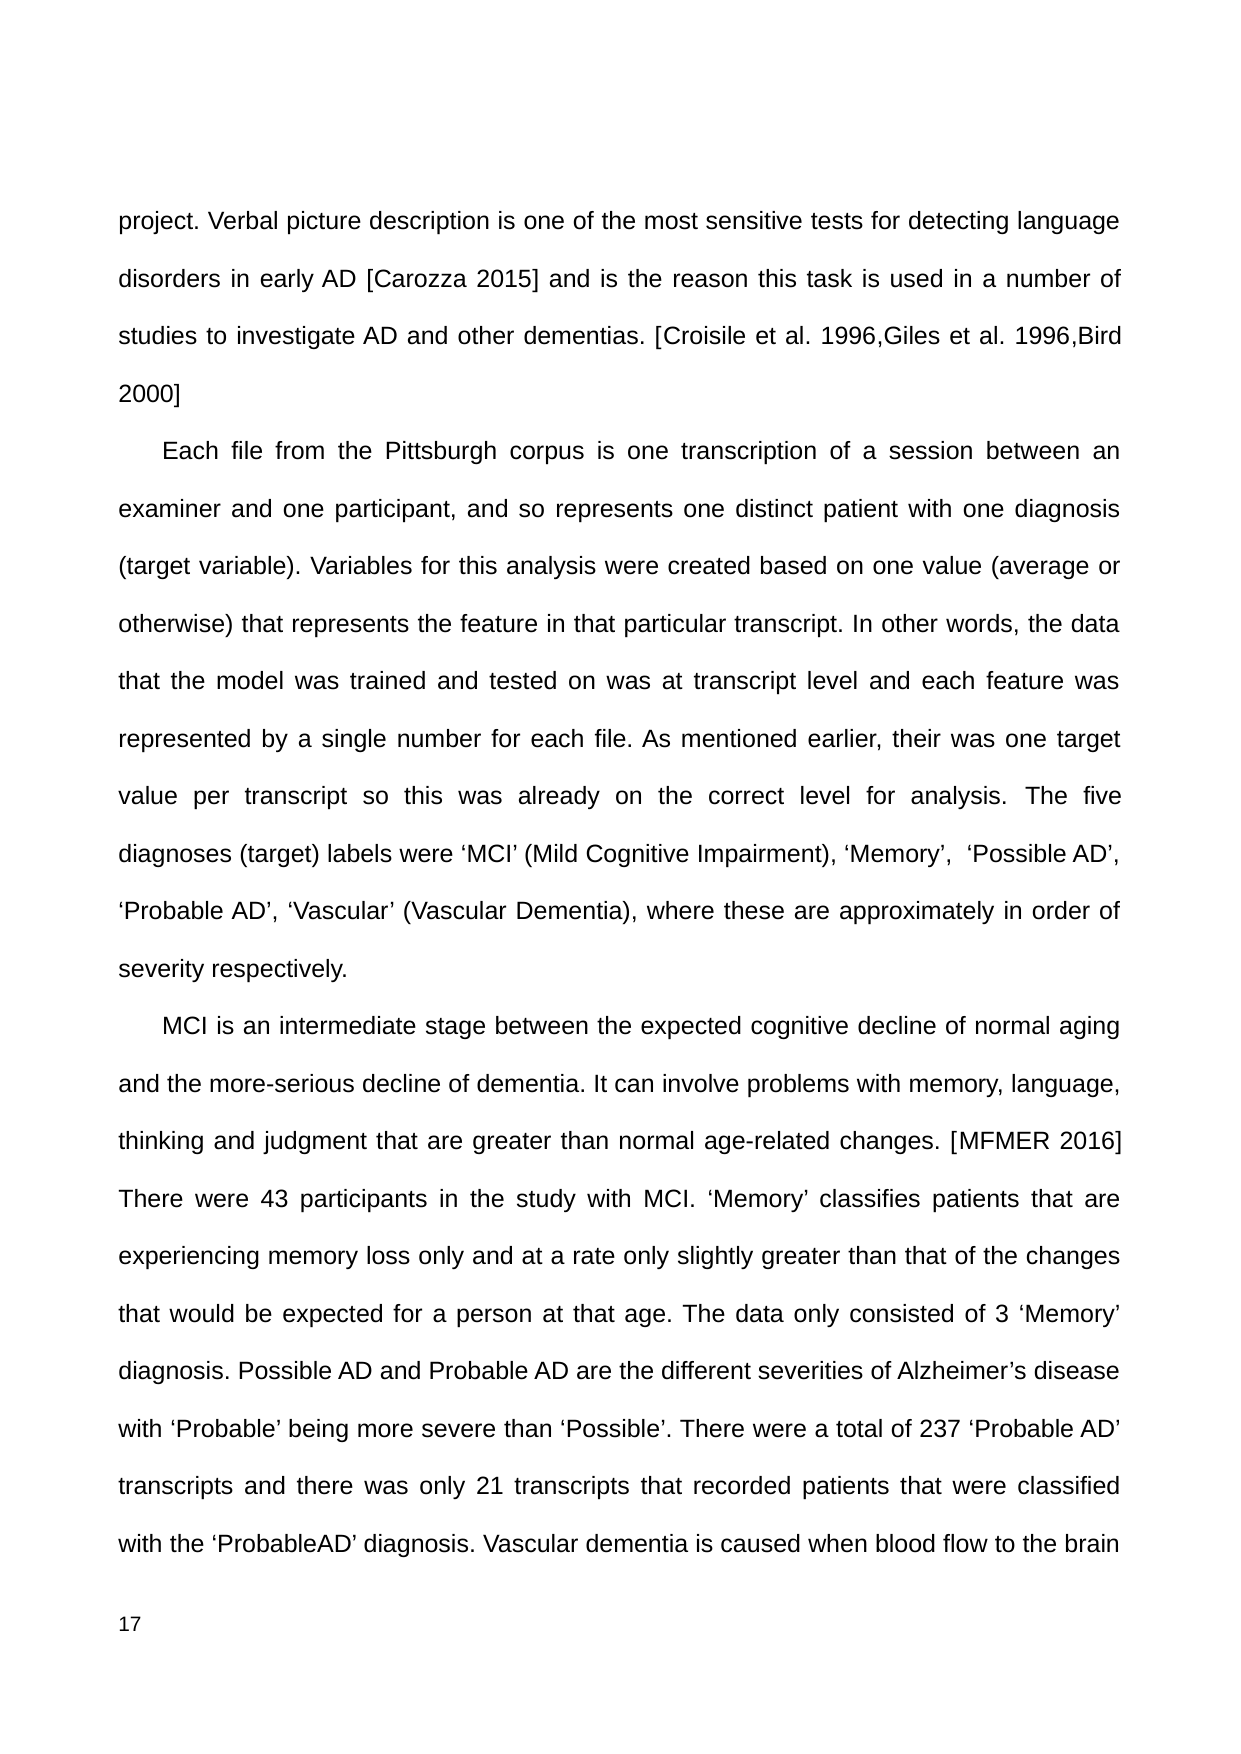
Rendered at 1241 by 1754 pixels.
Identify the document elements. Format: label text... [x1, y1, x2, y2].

text MCI is an intermediate stage between the expected cognitive decline of normal aging and the more-serious decline of dementia. It can involve problems with memory, language, thinking and judgment that are greater than normal age-related changes. [MFMER 2016] There were 43 participants in the study with MCI. ‘Memory’ classifies patients that are experiencing memory loss only and at a rate only slightly greater than that of the changes that would be expected for a person at that age. The data only consisted of 3 ‘Memory’ diagnosis. Possible AD and Probable AD are the different severities of Alzheimer’s disease with ‘Probable’ being more severe than ‘Possible’. There were a total of 237 ‘Probable AD’ transcripts and there was only 21 transcripts that recorded patients that were classified with the ‘ProbableAD’ diagnosis. Vascular dementia is caused when blood flow to the brain [118, 1011, 1122, 1557]
text project. Verbal picture description is one of the most sensitive tests for detecting language disorders in early AD [Carozza 2015] and is the reason this task is used in a number of studies to investigate AD and other dementias. [Croisile et al. 1996,Giles et al. 1996,Bird 2000] [118, 206, 1122, 407]
text Each file from the Pittsburgh corpus is one transcription of a session between an examiner and one participant, and so represents one distinct patient with one diagnosis (target variable). Variables for this analysis were created based on one value (average or otherwise) that represents the feature in that particular transcript. In other words, the data that the model was trained and tested on was at transcript level and each feature was represented by a single number for each file. As mentioned earlier, their was one target value per transcript so this was already on the correct level for analysis. The five diagnoses (target) labels were ‘MCI’ (Mild Cognitive Impairment), ‘Memory’, ‘Possible AD’, ‘Probable AD’, ‘Vascular’ (Vascular Dementia), where these are approximately in order of severity respectively. [118, 436, 1122, 982]
